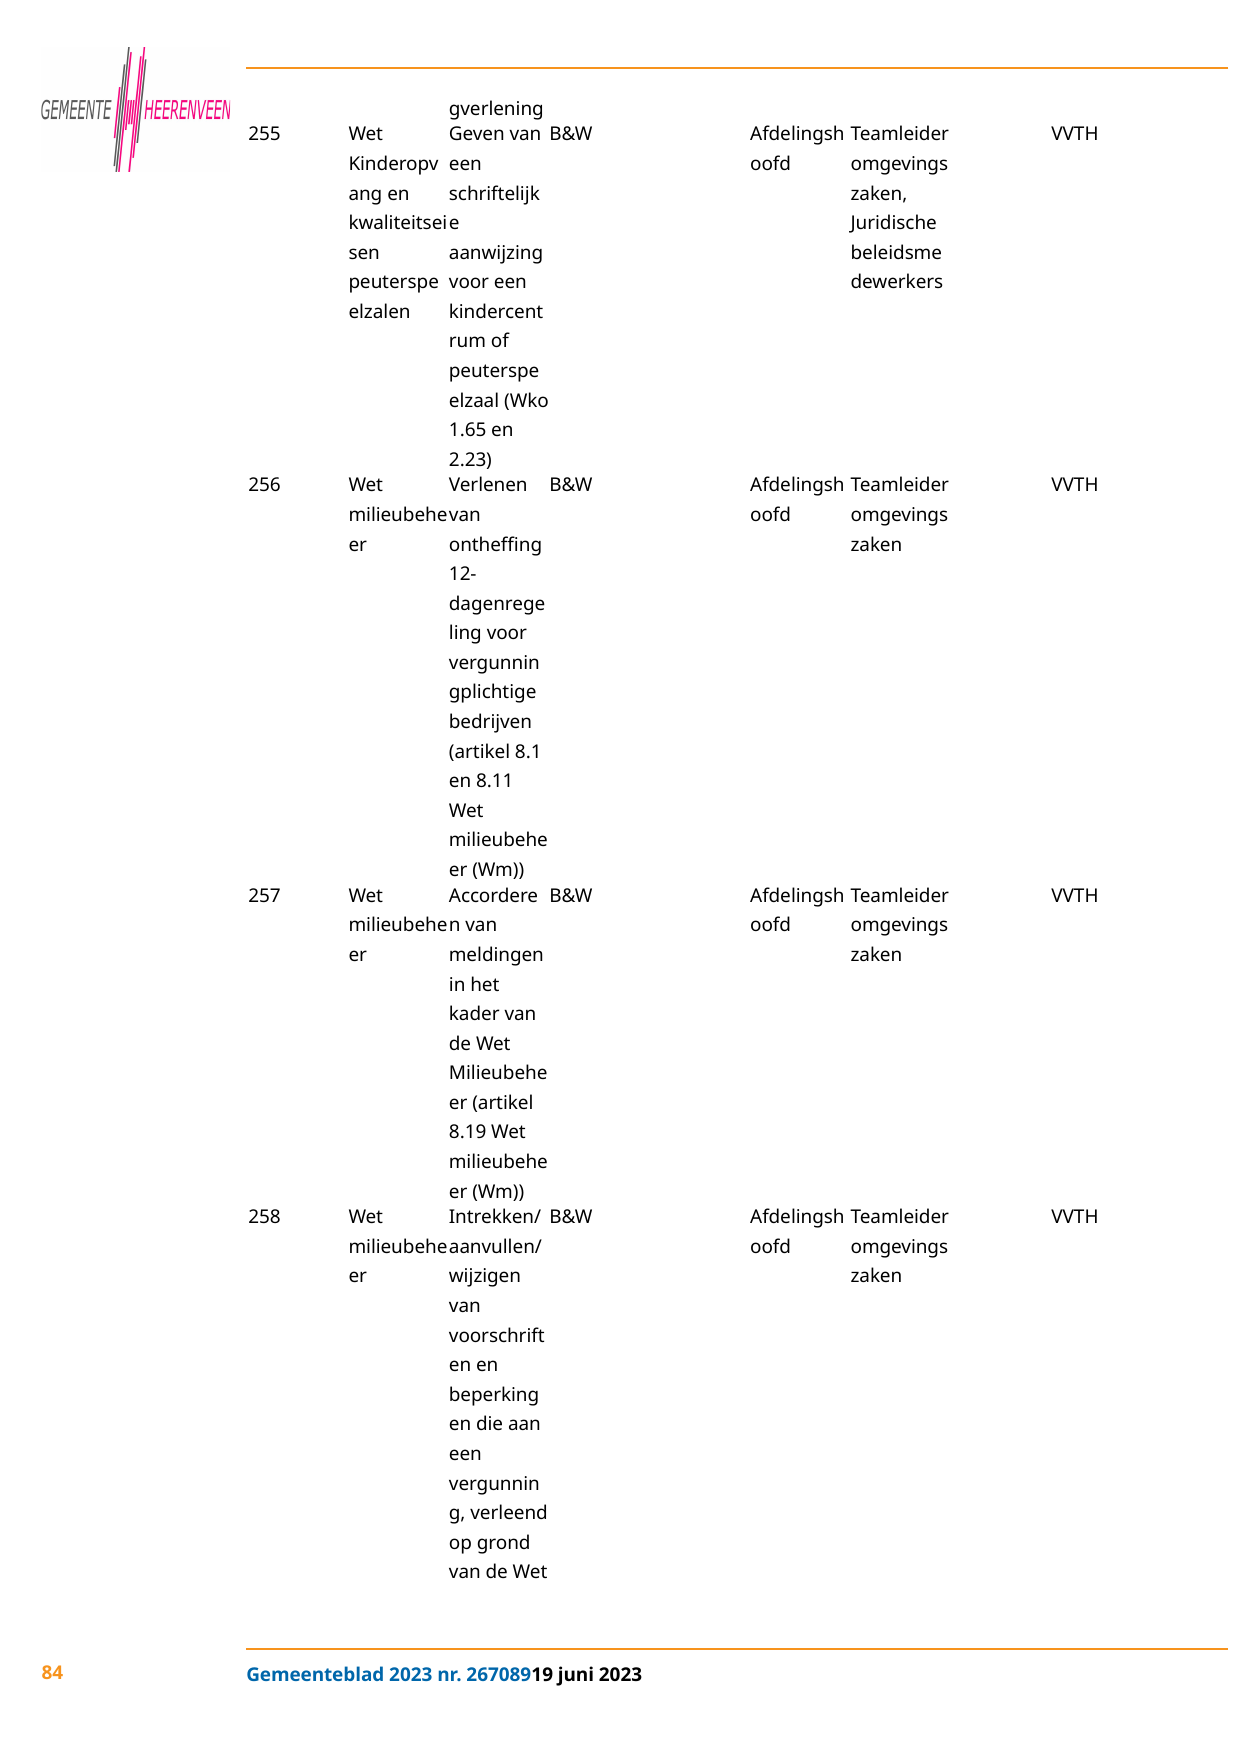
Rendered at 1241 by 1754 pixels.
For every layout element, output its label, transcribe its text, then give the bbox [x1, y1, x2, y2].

table_cell Wet milieubeheer [348, 1204, 449, 1584]
table_cell Intrekken/aanvullen/wijzigen van voorschriften en beperkingen die aan een vergunning, verleend op grond van de Wet [449, 1204, 549, 1584]
table_cell Afdelingshoofd [750, 882, 850, 1203]
table_cell Verlenen van ontheffing 12-dagenregeling voor vergunningplichtige bedrijven (artikel 8.1 en 8.11 Wet milieubeheer (Wm)) [449, 472, 549, 882]
table_cell [549, 95, 649, 121]
table_cell B&W [549, 1204, 649, 1584]
table_cell Wet Kinderopvang en kwaliteitseisen peuterspeelzalen [348, 121, 449, 472]
table_cell [951, 95, 1051, 121]
table_cell Teamleider omgevingszaken [850, 472, 951, 882]
table_cell 258 [248, 1204, 348, 1584]
table_cell gverlening [449, 95, 549, 121]
table_cell VVTH [1051, 1204, 1152, 1584]
table_cell VVTH [1051, 121, 1152, 472]
table_cell [650, 882, 750, 1203]
table_cell Wet milieubeheer [348, 472, 449, 882]
table_cell Accorderen van meldingen in het kader van de Wet Milieubeheer (artikel 8.19 Wet milieubeheer (Wm)) [449, 882, 549, 1203]
table_cell [650, 95, 750, 121]
table_cell [750, 95, 850, 121]
table_cell [1051, 95, 1152, 121]
table_cell 257 [248, 882, 348, 1203]
table_cell Teamleider omgevingszaken [850, 1204, 951, 1584]
table_cell Afdelingshoofd [750, 472, 850, 882]
table_cell Geven van een schriftelijke aanwijzing voor een kindercentrum of peuterspeelzaal (Wko 1.65 en 2.23) [449, 121, 549, 472]
table_cell VVTH [1051, 472, 1152, 882]
table_cell [248, 95, 348, 121]
table_cell VVTH [1051, 882, 1152, 1203]
table_cell [650, 472, 750, 882]
table_cell 255 [248, 121, 348, 472]
table_cell B&W [549, 121, 649, 472]
table_cell [951, 472, 1051, 882]
table_cell Teamleider omgevingszaken [850, 882, 951, 1203]
table_cell [951, 882, 1051, 1203]
table_cell Wet milieubeheer [348, 882, 449, 1203]
table_cell [348, 95, 449, 121]
table_cell 256 [248, 472, 348, 882]
table_cell Afdelingshoofd [750, 121, 850, 472]
picture [41, 47, 231, 172]
table_cell [650, 1204, 750, 1584]
table_cell B&W [549, 882, 649, 1203]
table_cell B&W [549, 472, 649, 882]
table_cell [650, 121, 750, 472]
table_cell Afdelingshoofd [750, 1204, 850, 1584]
table_cell [951, 121, 1051, 472]
table_cell [951, 1204, 1051, 1584]
table_cell Teamleider omgevingszaken, Juridische beleidsmedewerkers [850, 121, 951, 472]
table_cell [850, 95, 951, 121]
